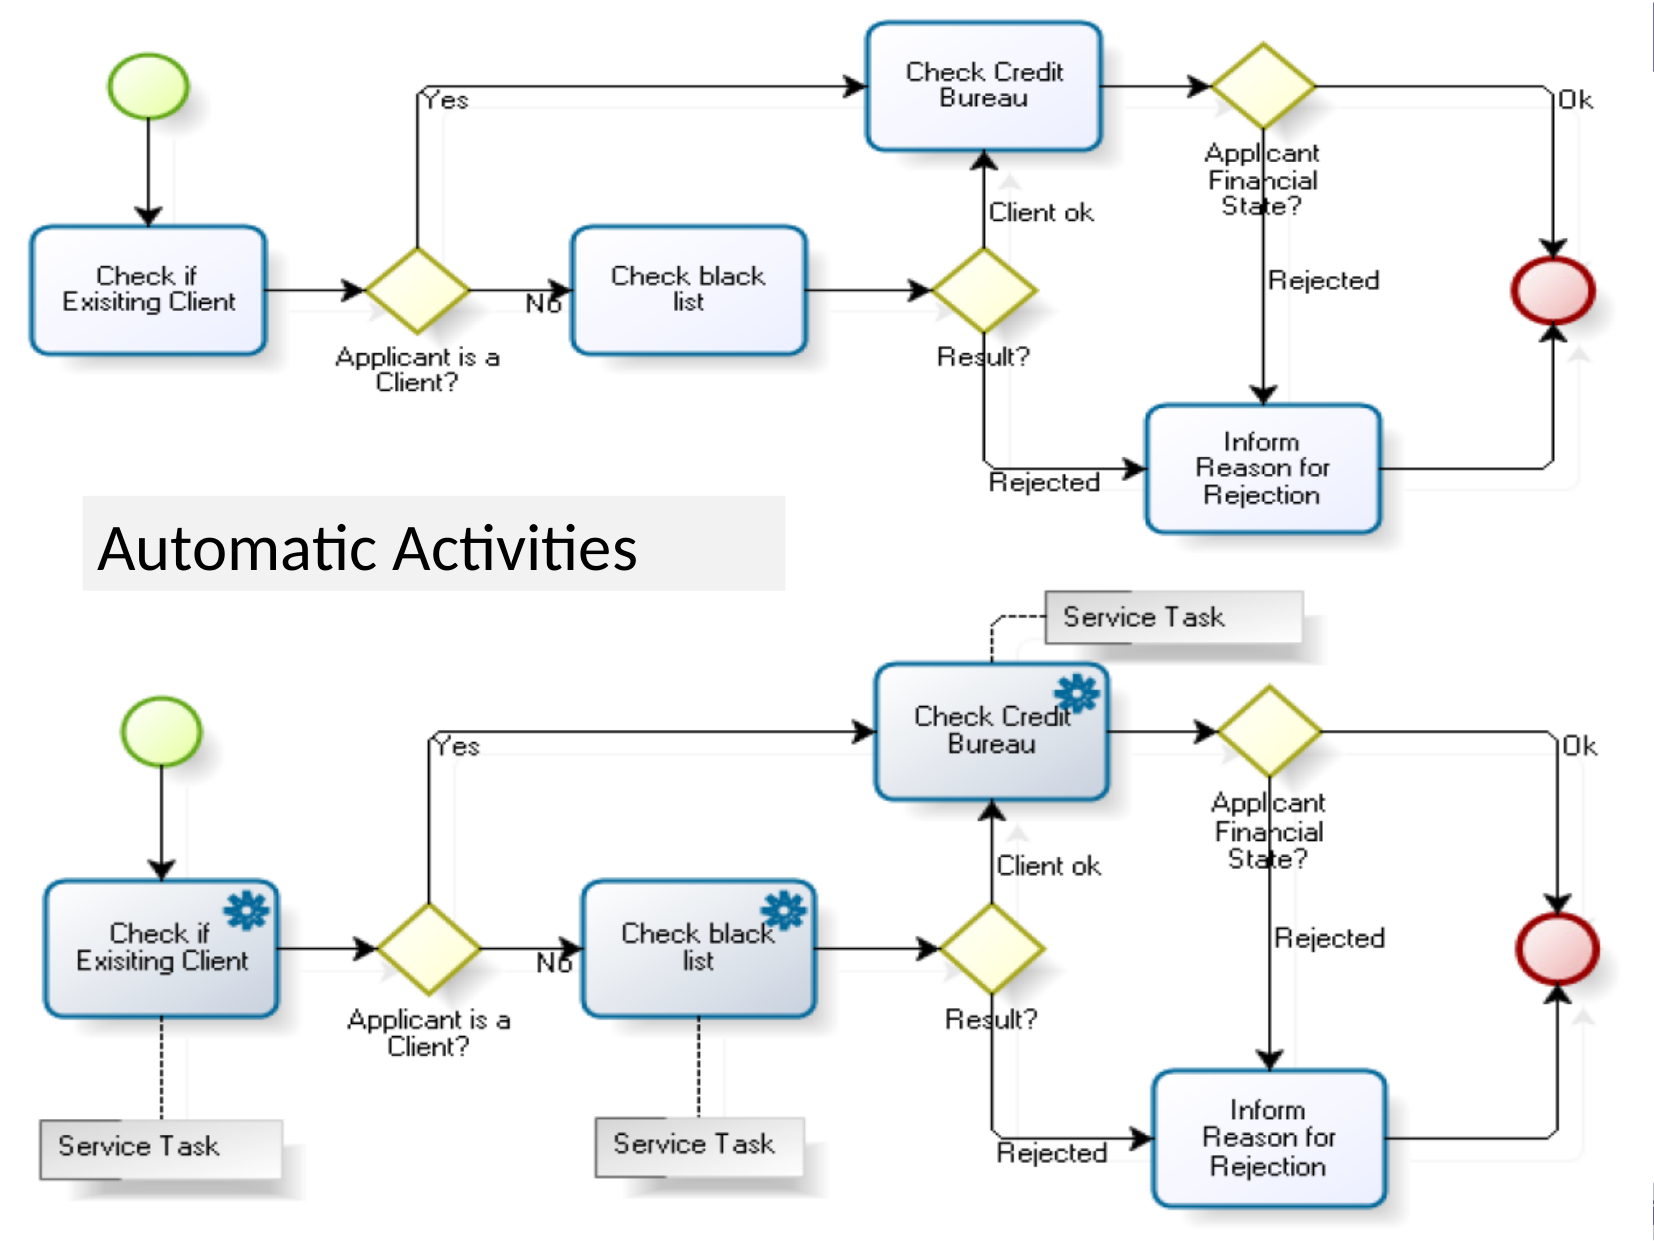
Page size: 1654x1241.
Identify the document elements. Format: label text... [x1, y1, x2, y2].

picture [0, 0, 1654, 1241]
text_box Automatic Activities [82, 495, 786, 591]
